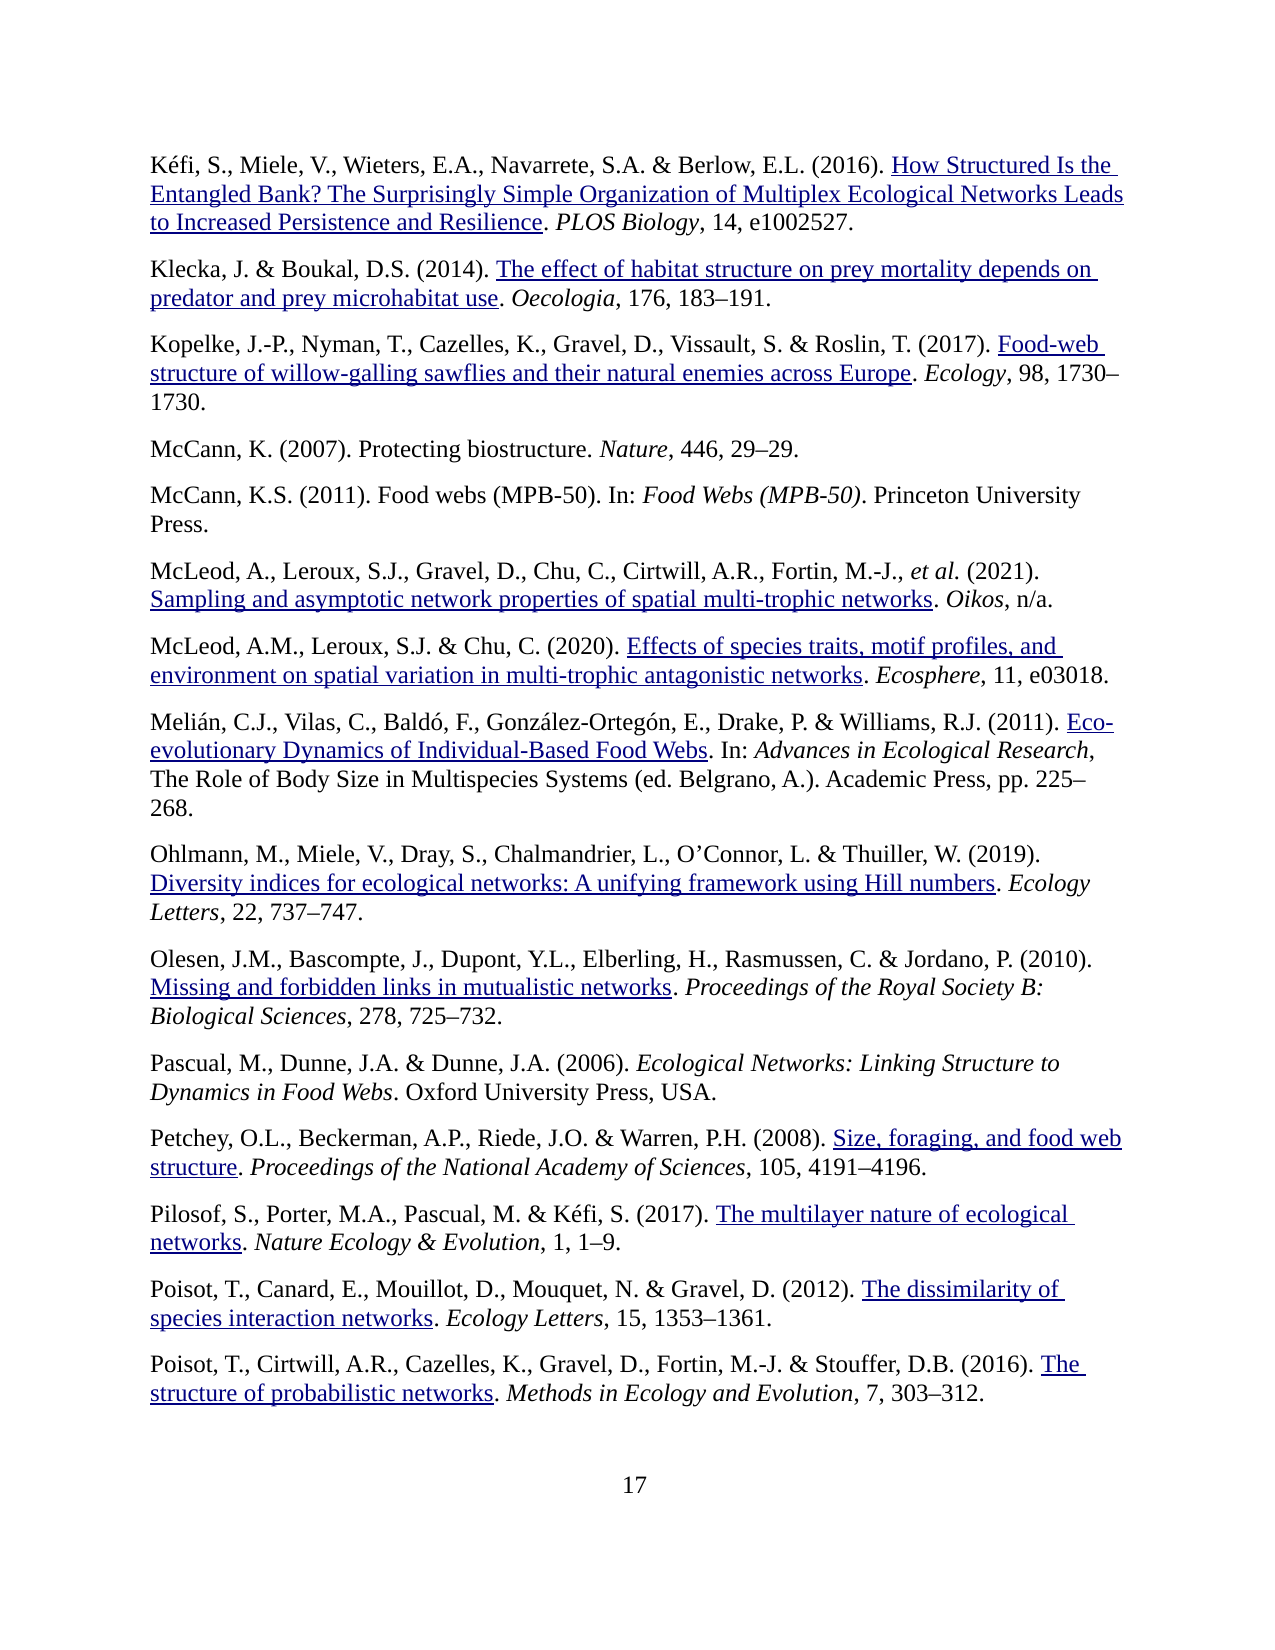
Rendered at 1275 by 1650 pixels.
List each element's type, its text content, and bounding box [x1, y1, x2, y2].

text Olesen, J.M., Bascompte, J., Dupont, Y.L., Elberling, H., Rasmussen, C. & Jordano, P. (2010). Missing and forbidden links in mutualistic networks. Proceedings of the Royal Society B: Biological Sciences, 278, 725–732. [150, 944, 1125, 1030]
text Petchey, O.L., Beckerman, A.P., Riede, J.O. & Warren, P.H. (2008). Size, foraging, and food web structure. Proceedings of the National Academy of Sciences, 105, 4191–4196. [150, 1123, 1125, 1181]
text Klecka, J. & Boukal, D.S. (2014). The effect of habitat structure on prey mortality depends on predator and prey microhabitat use. Oecologia, 176, 183–191. [150, 254, 1125, 312]
text Poisot, T., Canard, E., Mouillot, D., Mouquet, N. & Gravel, D. (2012). The dissimilarity of species interaction networks. Ecology Letters, 15, 1353–1361. [150, 1274, 1125, 1332]
text Pilosof, S., Porter, M.A., Pascual, M. & Kéfi, S. (2017). The multilayer nature of ecological networks. Nature Ecology & Evolution, 1, 1–9. [150, 1199, 1125, 1256]
text McLeod, A.M., Leroux, S.J. & Chu, C. (2020). Effects of species traits, motif profiles, and environment on spatial variation in multi-trophic antagonistic networks. Ecosphere, 11, e03018. [150, 631, 1125, 689]
text Pascual, M., Dunne, J.A. & Dunne, J.A. (2006). Ecological Networks: Linking Structure to Dynamics in Food Webs. Oxford University Press, USA. [150, 1048, 1125, 1105]
text Ohlmann, M., Miele, V., Dray, S., Chalmandrier, L., O’Connor, L. & Thuiller, W. (2019). Diversity indices for ecological networks: A unifying framework using Hill numbers. Ecology Letters, 22, 737–747. [150, 839, 1125, 926]
text McLeod, A., Leroux, S.J., Gravel, D., Chu, C., Cirtwill, A.R., Fortin, M.-J., et al. (2021). Sampling and asymptotic network properties of spatial multi-trophic networks. Oikos, n/a. [150, 556, 1125, 613]
text Poisot, T., Cirtwill, A.R., Cazelles, K., Gravel, D., Fortin, M.-J. & Stouffer, D.B. (2016). The structure of probabilistic networks. Methods in Ecology and Evolution, 7, 303–312. [150, 1349, 1125, 1407]
text McCann, K.S. (2011). Food webs (MPB-50). In: Food Webs (MPB-50). Princeton University Press. [150, 480, 1125, 538]
text Kopelke, J.-P., Nyman, T., Cazelles, K., Gravel, D., Vissault, S. & Roslin, T. (2017). Food-web structure of willow-galling sawflies and their natural enemies across Europe. Ecology, 98, 1730–1730. [150, 329, 1125, 416]
text Melián, C.J., Vilas, C., Baldó, F., González-Ortegón, E., Drake, P. & Williams, R.J. (2011). Eco-evolutionary Dynamics of Individual-Based Food Webs. In: Advances in Ecological Research, The Role of Body Size in Multispecies Systems (ed. Belgrano, A.). Academic Press, pp. 225–268. [150, 707, 1125, 822]
text Kéfi, S., Miele, V., Wieters, E.A., Navarrete, S.A. & Berlow, E.L. (2016). How Structured Is the Entangled Bank? The Surprisingly Simple Organization of Multiplex Ecological Networks Leads to Increased Persistence and Resilience. PLOS Biology, 14, e1002527. [150, 150, 1125, 236]
text McCann, K. (2007). Protecting biostructure. Nature, 446, 29–29. [150, 434, 1125, 462]
